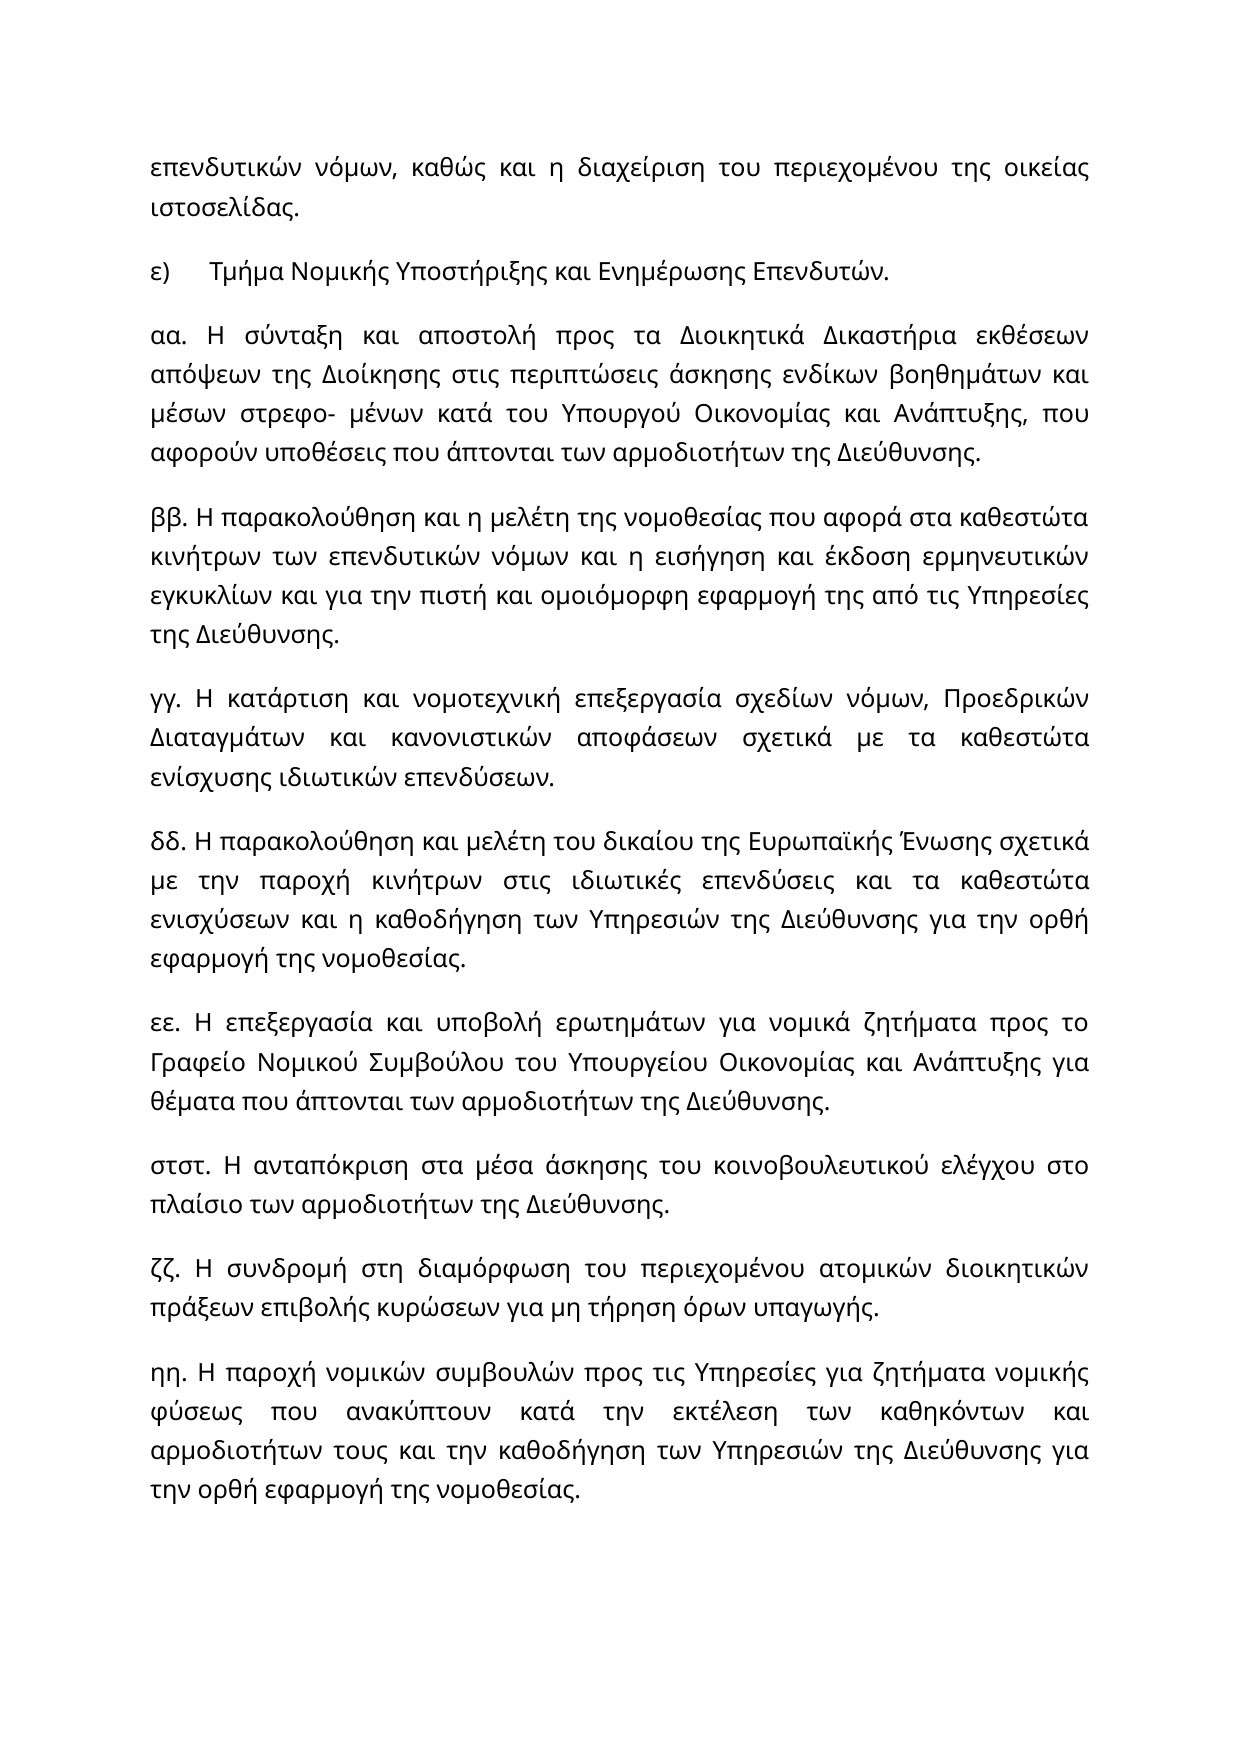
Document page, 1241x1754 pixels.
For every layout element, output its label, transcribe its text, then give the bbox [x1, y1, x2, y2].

list ε) Τμήμα Νομικής Υποστήριξης και Ενημέρωσης Επενδυτών. [150, 253, 1090, 287]
text αα. Η σύνταξη και αποστολή προς τα Διοικητικά Δικαστήρια εκθέσεων απόψεων της Διοίκησης στις περιπτώσεις άσκησης ενδίκων βοηθημάτων και μέσων στρεφο- μένων κατά του Υπουργού Οικονομίας και Ανάπτυξης, που αφορούν υποθέσεις που άπτονται των αρμοδιοτήτων της Διεύθυνσης. [150, 317, 1090, 469]
text επενδυτικών νόμων, καθώς και η διαχείριση του περιεχομένου της οικείας ιστοσελίδας. [150, 150, 1090, 223]
text γγ. Η κατάρτιση και νομοτεχνική επεξεργασία σχεδίων νόμων, Προεδρικών Διαταγμάτων και κανονιστικών αποφάσεων σχετικά με τα καθεστώτα ενίσχυσης ιδιωτικών επενδύσεων. [150, 681, 1090, 793]
text ββ. Η παρακολούθηση και η μελέτη της νομοθεσίας που αφορά στα καθεστώτα κινήτρων των επενδυτικών νόμων και η εισήγηση και έκδοση ερμηνευτικών εγκυκλίων και για την πιστή και ομοιόμορφη εφαρμογή της από τις Υπηρεσίες της Διεύθυνσης. [150, 499, 1090, 651]
text στστ. Η ανταπόκριση στα μέσα άσκησης του κοινοβουλευτικού ελέγχου στο πλαίσιο των αρμοδιοτήτων της Διεύθυνσης. [150, 1147, 1090, 1221]
text ζζ. Η συνδρομή στη διαμόρφωση του περιεχομένου ατομικών διοικητικών πράξεων επιβολής κυρώσεων για μη τήρηση όρων υπαγωγής. [150, 1251, 1090, 1324]
text εε. Η επεξεργασία και υποβολή ερωτημάτων για νομικά ζητήματα προς το Γραφείο Νομικού Συμβούλου του Υπουργείου Οικονομίας και Ανάπτυξης για θέματα που άπτονται των αρμοδιοτήτων της Διεύθυνσης. [150, 1005, 1090, 1117]
text ηη. Η παροχή νομικών συμβουλών προς τις Υπηρεσίες για ζητήματα νομικής φύσεως που ανακύπτουν κατά την εκτέλεση των καθηκόντων και αρμοδιοτήτων τους και την καθοδήγηση των Υπηρεσιών της Διεύθυνσης για την ορθή εφαρμογή της νομοθεσίας. [150, 1354, 1090, 1506]
text δδ. Η παρακολούθηση και μελέτη του δικαίου της Ευρωπαϊκής Ένωσης σχετικά με την παροχή κινήτρων στις ιδιωτικές επενδύσεις και τα καθεστώτα ενισχύσεων και η καθοδήγηση των Υπηρεσιών της Διεύθυνσης για την ορθή εφαρμογή της νομοθεσίας. [150, 823, 1090, 975]
